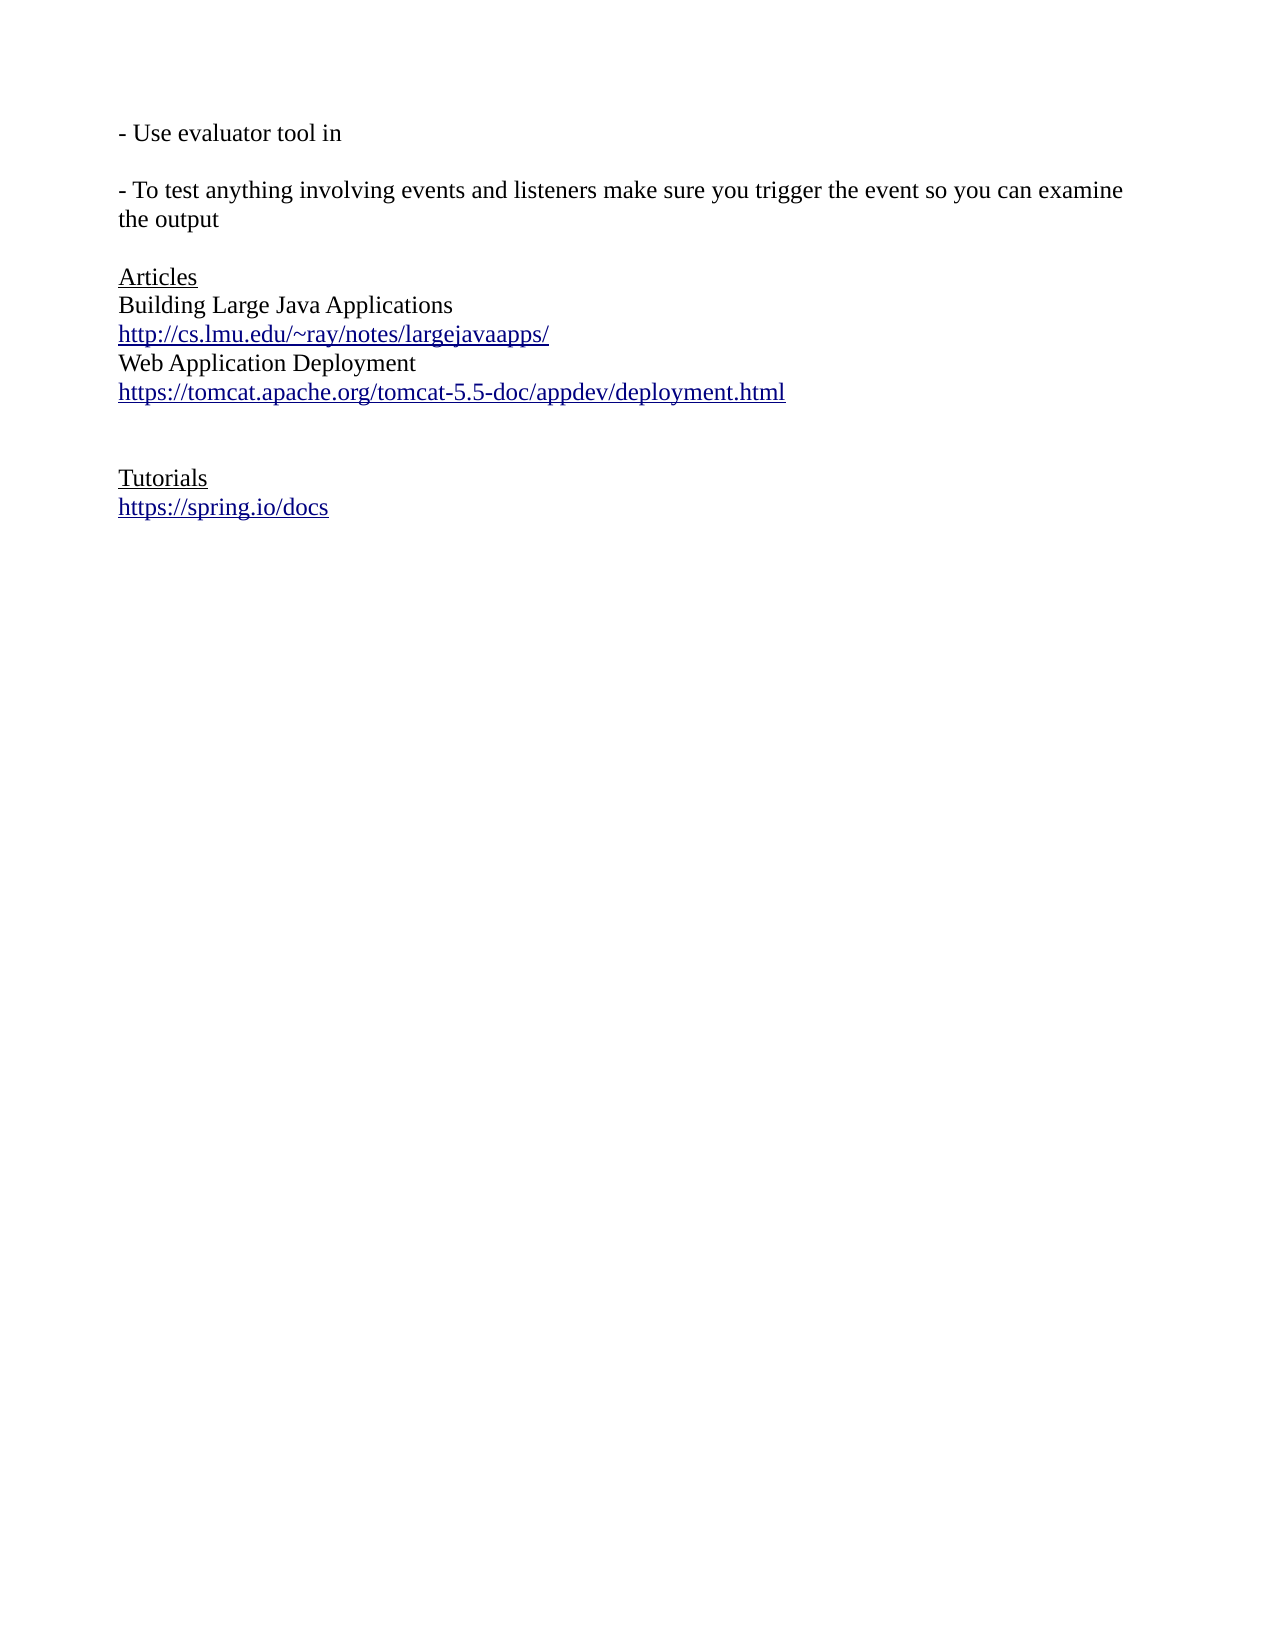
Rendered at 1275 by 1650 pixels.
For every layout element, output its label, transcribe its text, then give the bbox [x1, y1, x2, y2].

text https://spring.io/docs [118, 492, 1157, 521]
text Building Large Java Applications [118, 291, 1157, 319]
text - To test anything involving events and listeners make sure you trigger the event so you can examine the output [118, 176, 1157, 233]
text Tutorials [118, 463, 1157, 492]
text Web Application Deployment [118, 348, 1157, 377]
text Articles [118, 262, 1157, 291]
text http://cs.lmu.edu/~ray/notes/largejavaapps/ [118, 319, 1157, 348]
text - Use evaluator tool in [118, 118, 1157, 147]
text https://tomcat.apache.org/tomcat-5.5-doc/appdev/deployment.html [118, 377, 1157, 406]
